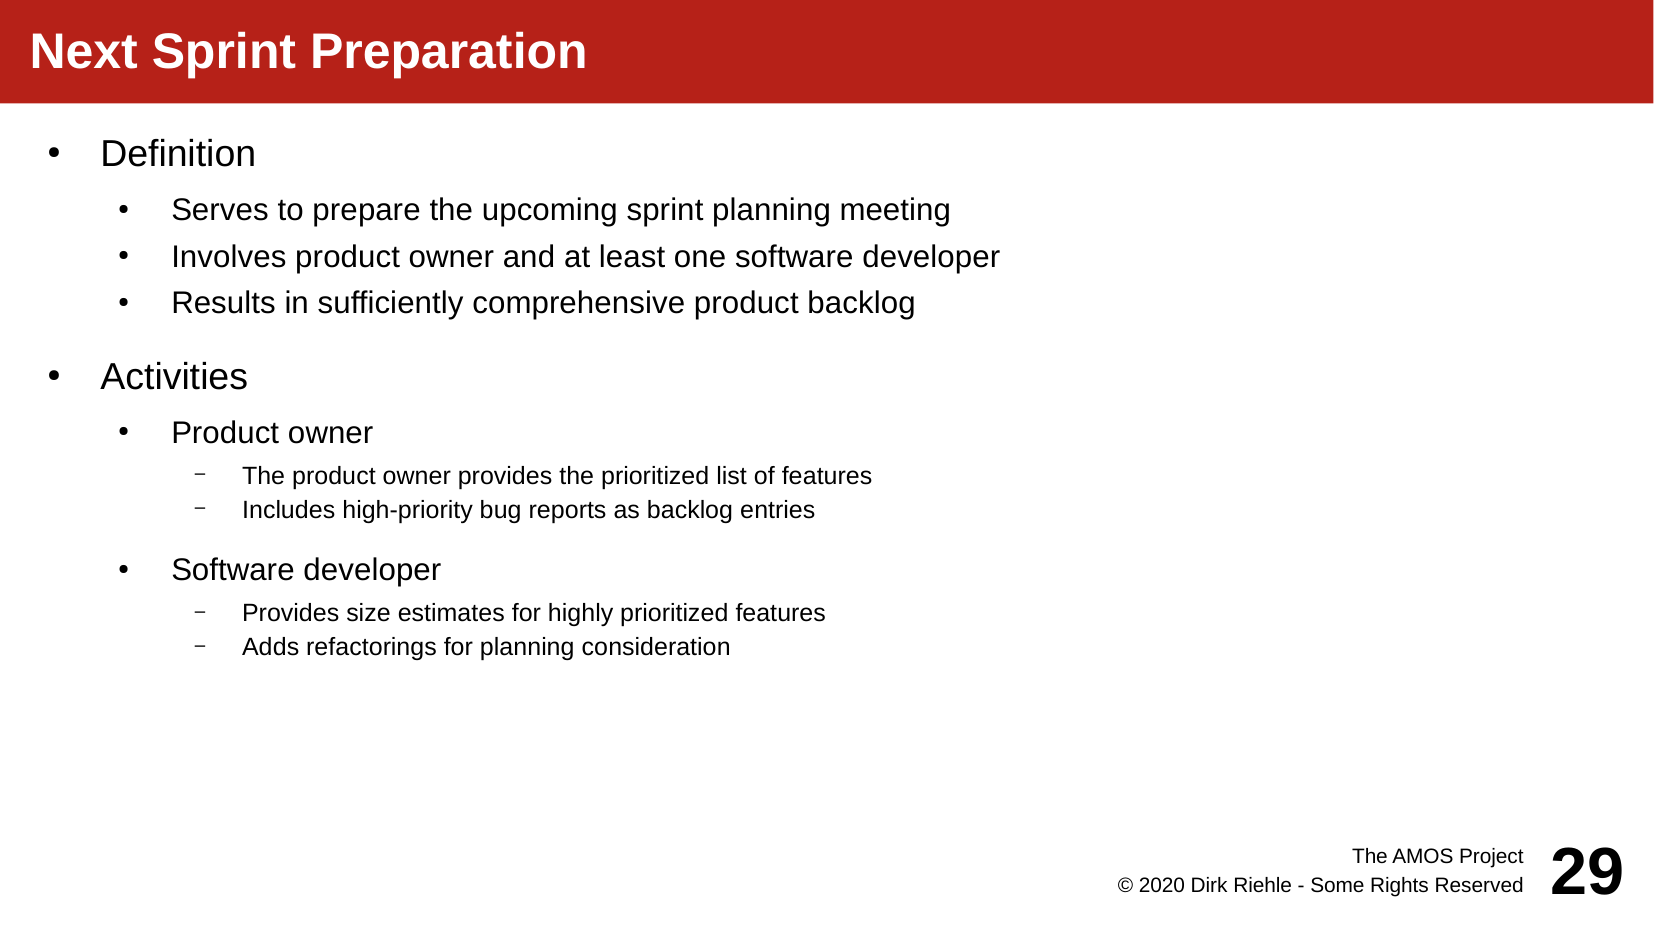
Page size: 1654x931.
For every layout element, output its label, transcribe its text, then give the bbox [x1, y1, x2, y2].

title Next Sprint Preparation [0, 0, 1654, 104]
list Definition Serves to prepare the upcoming sprint planning meeting Involves product owner and at least one software developer Results in sufficiently comprehensive product backlog Activities Product owner The product owner provides the prioritized list of features Includes high-priority bug reports as backlog entries Software developer Provides size estimates for highly prioritized features Adds refactorings for planning consideration [29, 132, 1625, 798]
